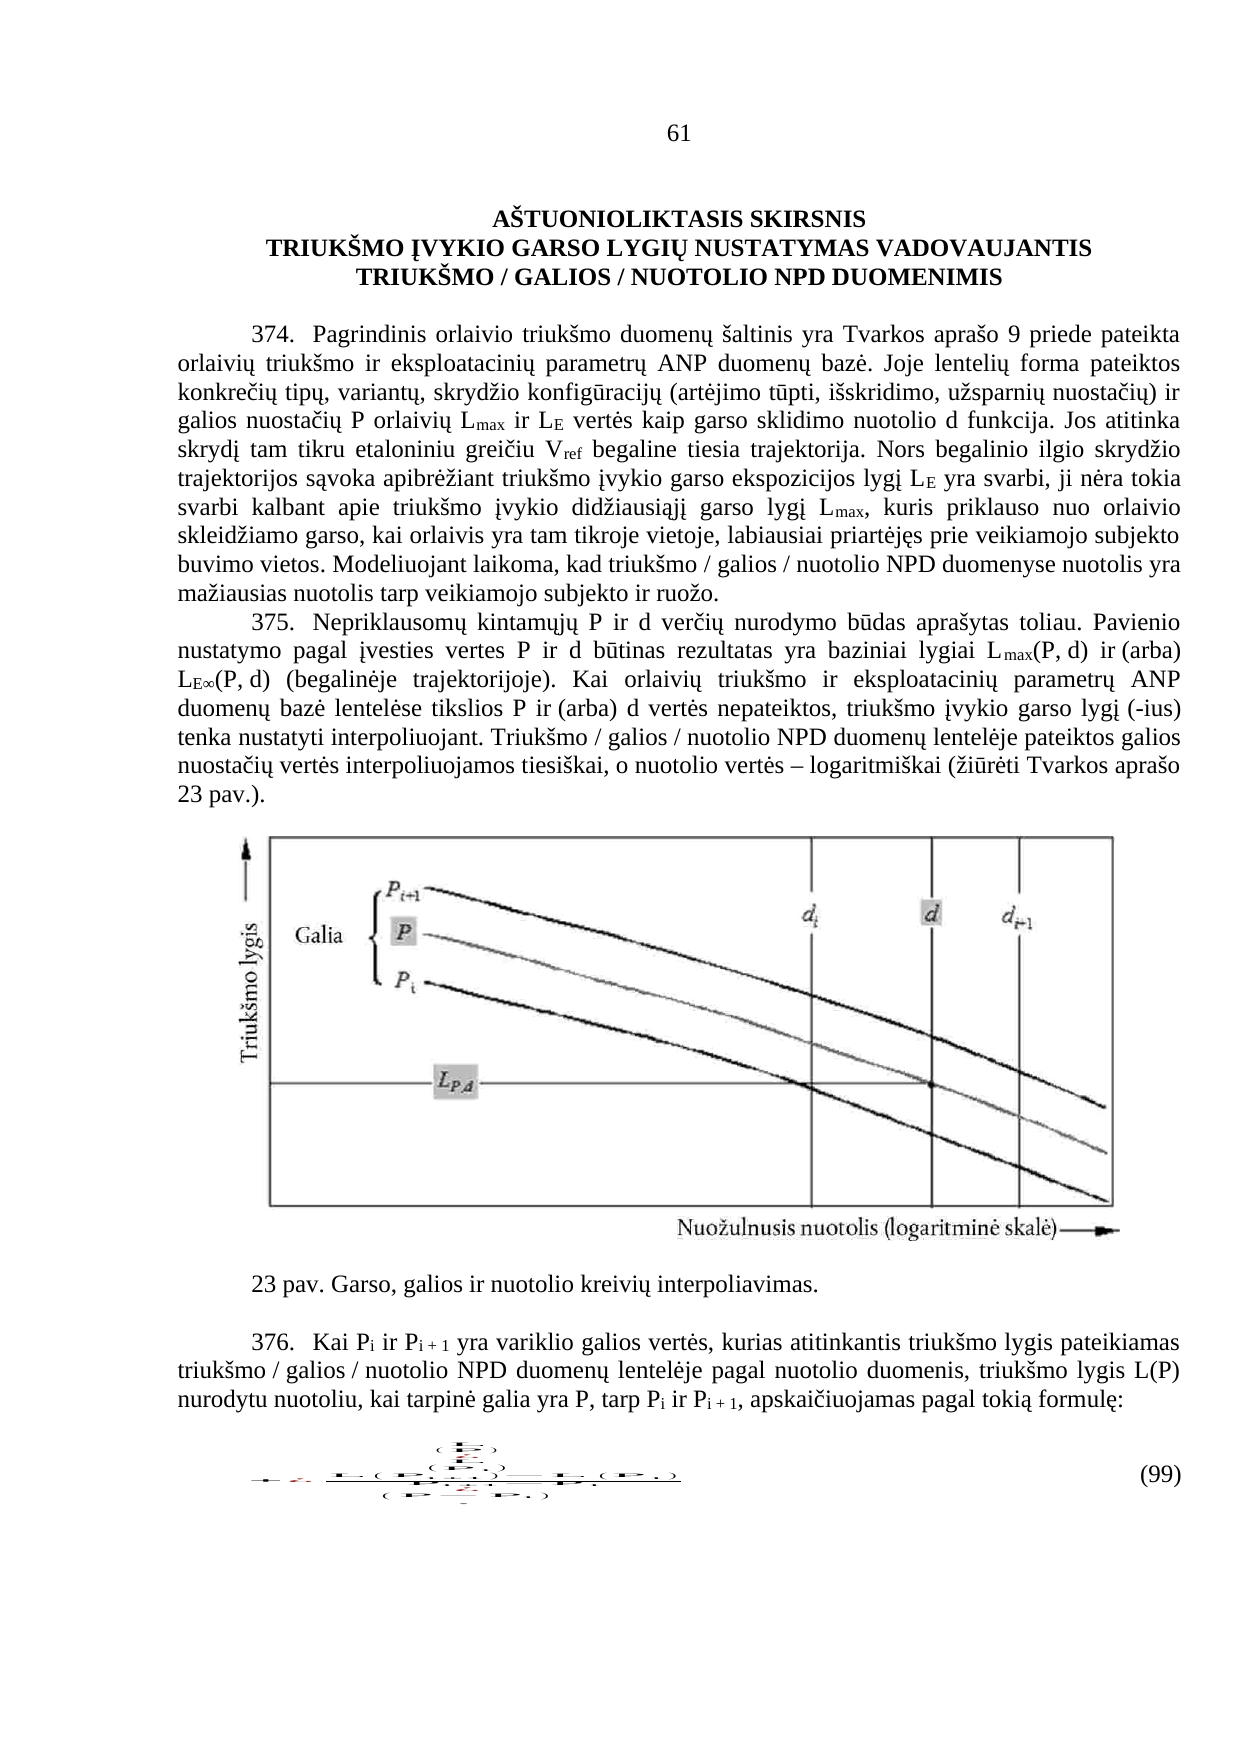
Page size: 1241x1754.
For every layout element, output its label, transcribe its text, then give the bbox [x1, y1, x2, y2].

text 375. Nepriklausomų kintamųjų P ir d verčių nurodymo būdas aprašytas toliau. Pavienio nustatymo pagal įvesties vertes P ir d būtinas rezultatas yra baziniai lygiai Lmax(P, d) ir (arba) LE∞(P, d) (begalinėje trajektorijoje). Kai orlaivių triukšmo ir eksploatacinių parametrų ANP duomenų bazė lentelėse tikslios P ir (arba) d vertės nepateiktos, triukšmo įvykio garso lygį (-ius) tenka nustatyti interpoliuojant. Triukšmo / galios / nuotolio NPD duomenų lentelėje pateiktos galios nuostačių vertės interpoliuojamos tiesiškai, o nuotolio vertės – logaritmiškai (žiūrėti Tvarkos aprašo 23 pav.). [177, 607, 1181, 808]
text TRIUKŠMO ĮVYKIO GARSO LYGIŲ NUSTATYMAS VADOVAUJANTIS TRIUKŠMO / GALIOS / NUOTOLIO NPD DUOMENIMIS [177, 233, 1181, 291]
table_header ( [1140, 1442, 1148, 1506]
table_header [177, 1442, 1140, 1506]
table_header ) [1173, 1442, 1186, 1506]
text AŠTUONIOLIKTASIS SKIRSNIS [177, 204, 1181, 233]
text 376. Kai Pi ir Pi + 1 yra variklio galios vertės, kurias atitinkantis triukšmo lygis pateikiamas triukšmo / galios / nuotolio NPD duomenų lentelėje pagal nuotolio duomenis, triukšmo lygis L(P) nurodytu nuotoliu, kai tarpinė galia yra P, tarp Pi ir Pi + 1, apskaičiuojamas pagal tokią formulę: [177, 1327, 1181, 1413]
text 374. Pagrindinis orlaivio triukšmo duomenų šaltinis yra Tvarkos aprašo 9 priede pateikta orlaivių triukšmo ir eksploatacinių parametrų ANP duomenų bazė. Joje lentelių forma pateiktos konkrečių tipų, variantų, skrydžio konfigūracijų (artėjimo tūpti, išskridimo, užsparnių nuostačių) ir galios nuostačių P orlaivių Lmax ir LE vertės kaip garso sklidimo nuotolio d funkcija. Jos atitinka skrydį tam tikru etaloniniu greičiu Vref begaline tiesia trajektorija. Nors begalinio ilgio skrydžio trajektorijos sąvoka apibrėžiant triukšmo įvykio garso ekspozicijos lygį LE yra svarbi, ji nėra tokia svarbi kalbant apie triukšmo įvykio didžiausiąjį garso lygį Lmax, kuris priklauso nuo orlaivio skleidžiamo garso, kai orlaivis yra tam tikroje vietoje, labiausiai priartėjęs prie veikiamojo subjekto buvimo vietos. Modeliuojant laikoma, kad triukšmo / galios / nuotolio NPD duomenyse nuotolis yra mažiausias nuotolis tarp veikiamojo subjekto ir ruožo. [177, 319, 1181, 607]
text 23 pav. Garso, galios ir nuotolio kreivių interpoliavimas. [177, 1269, 1181, 1298]
table_header 99 [1148, 1442, 1173, 1506]
